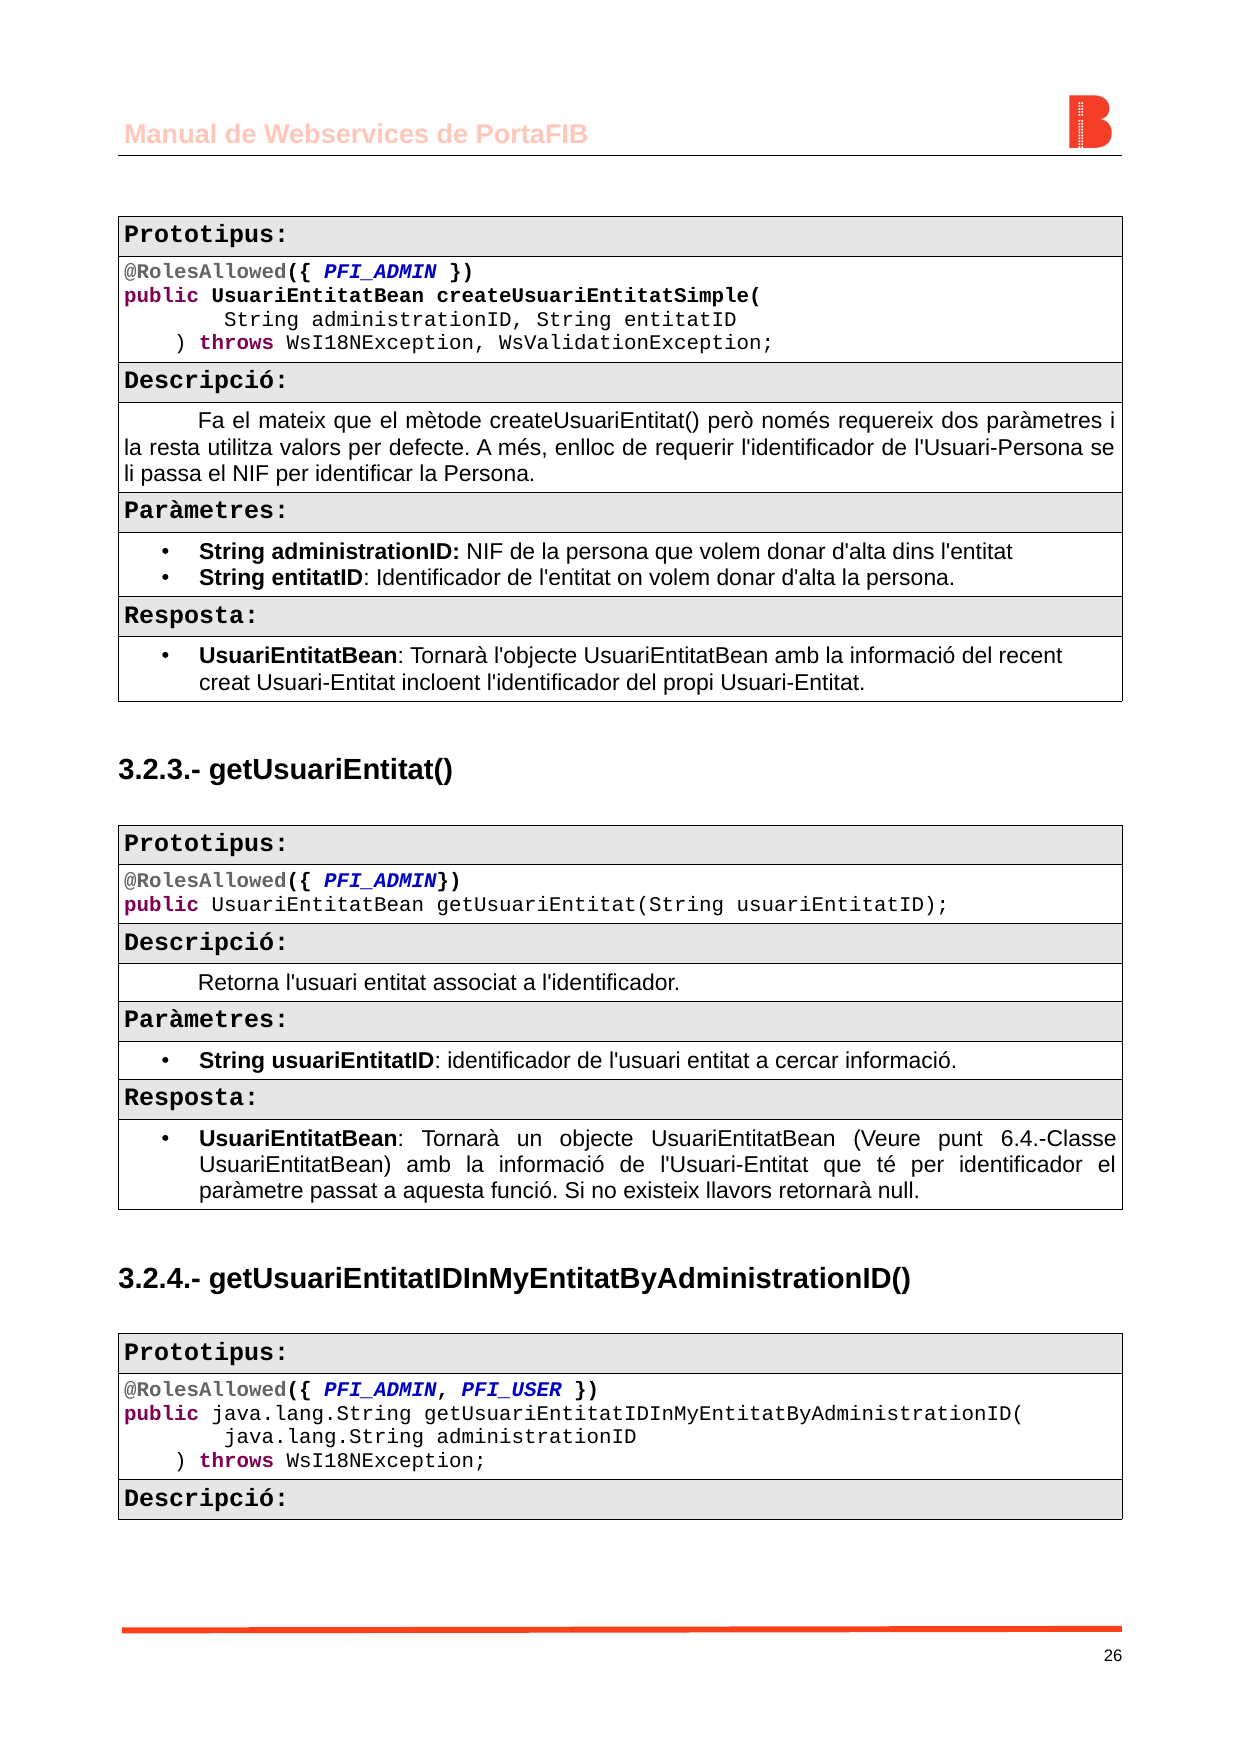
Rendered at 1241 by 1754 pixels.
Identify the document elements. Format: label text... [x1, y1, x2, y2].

table_cell @RolesAllowed({ PFI_ADMIN, PFI_USER }) public java.lang.String getUsuariEntitatIDInMyEntitatByAdministrationID( java.lang.String administrationID ) throws WsI18NException; [119, 1374, 1122, 1479]
table_cell Descripció: [119, 363, 1122, 402]
table_header Prototipus: [119, 1334, 1122, 1373]
table_cell UsuariEntitatBean: Tornarà l'objecte UsuariEntitatBean amb la informació del recent creat Usuari-Entitat incloent l'identificador del propi Usuari-Entitat. [119, 637, 1122, 701]
subtitle getUsuariEntitatIDInMyEntitatByAdministrationID() [118, 1261, 1122, 1294]
table_cell String administrationID: NIF de la persona que volem donar d'alta dins l'entitat String entitatID: Identificador de l'entitat on volem donar d'alta la persona. [119, 533, 1122, 596]
table_cell Paràmetres: [119, 1002, 1122, 1041]
table_cell @RolesAllowed({ PFI_ADMIN }) public UsuariEntitatBean createUsuariEntitatSimple( String administrationID, String entitatID ) throws WsI18NException, WsValidationException; [119, 257, 1122, 362]
table_header Prototipus: [119, 217, 1122, 256]
table_cell @RolesAllowed({ PFI_ADMIN}) public UsuariEntitatBean getUsuariEntitat(String usuariEntitatID); [119, 865, 1122, 923]
table_cell String usuariEntitatID: identificador de l'usuari entitat a cercar informació. [119, 1042, 1122, 1079]
subtitle getUsuariEntitat() [118, 752, 1122, 786]
table_header Prototipus: [119, 826, 1122, 864]
table_cell Paràmetres: [119, 493, 1122, 532]
table_cell Resposta: [119, 597, 1122, 636]
table_cell Retorna l'usuari entitat associat a l'identificador. [119, 964, 1122, 1001]
table_cell Descripció: [119, 924, 1122, 963]
table_cell Fa el mateix que el mètode createUsuariEntitat() però només requereix dos paràmetres i la resta utilitza valors per defecte. A més, enlloc de requerir l'identificador de l'Usuari-Persona se li passa el NIF per identificar la Persona. [119, 403, 1122, 492]
table_cell Descripció: [119, 1480, 1122, 1519]
picture [1063, 94, 1117, 150]
table_cell UsuariEntitatBean: Tornarà un objecte UsuariEntitatBean (Veure punt 6.4.-Classe UsuariEntitatBean) amb la informació de l'Usuari-Entitat que té per identificador el paràmetre passat a aquesta funció. Si no existeix llavors retornarà null. [119, 1120, 1122, 1209]
table_cell Resposta: [119, 1080, 1122, 1119]
